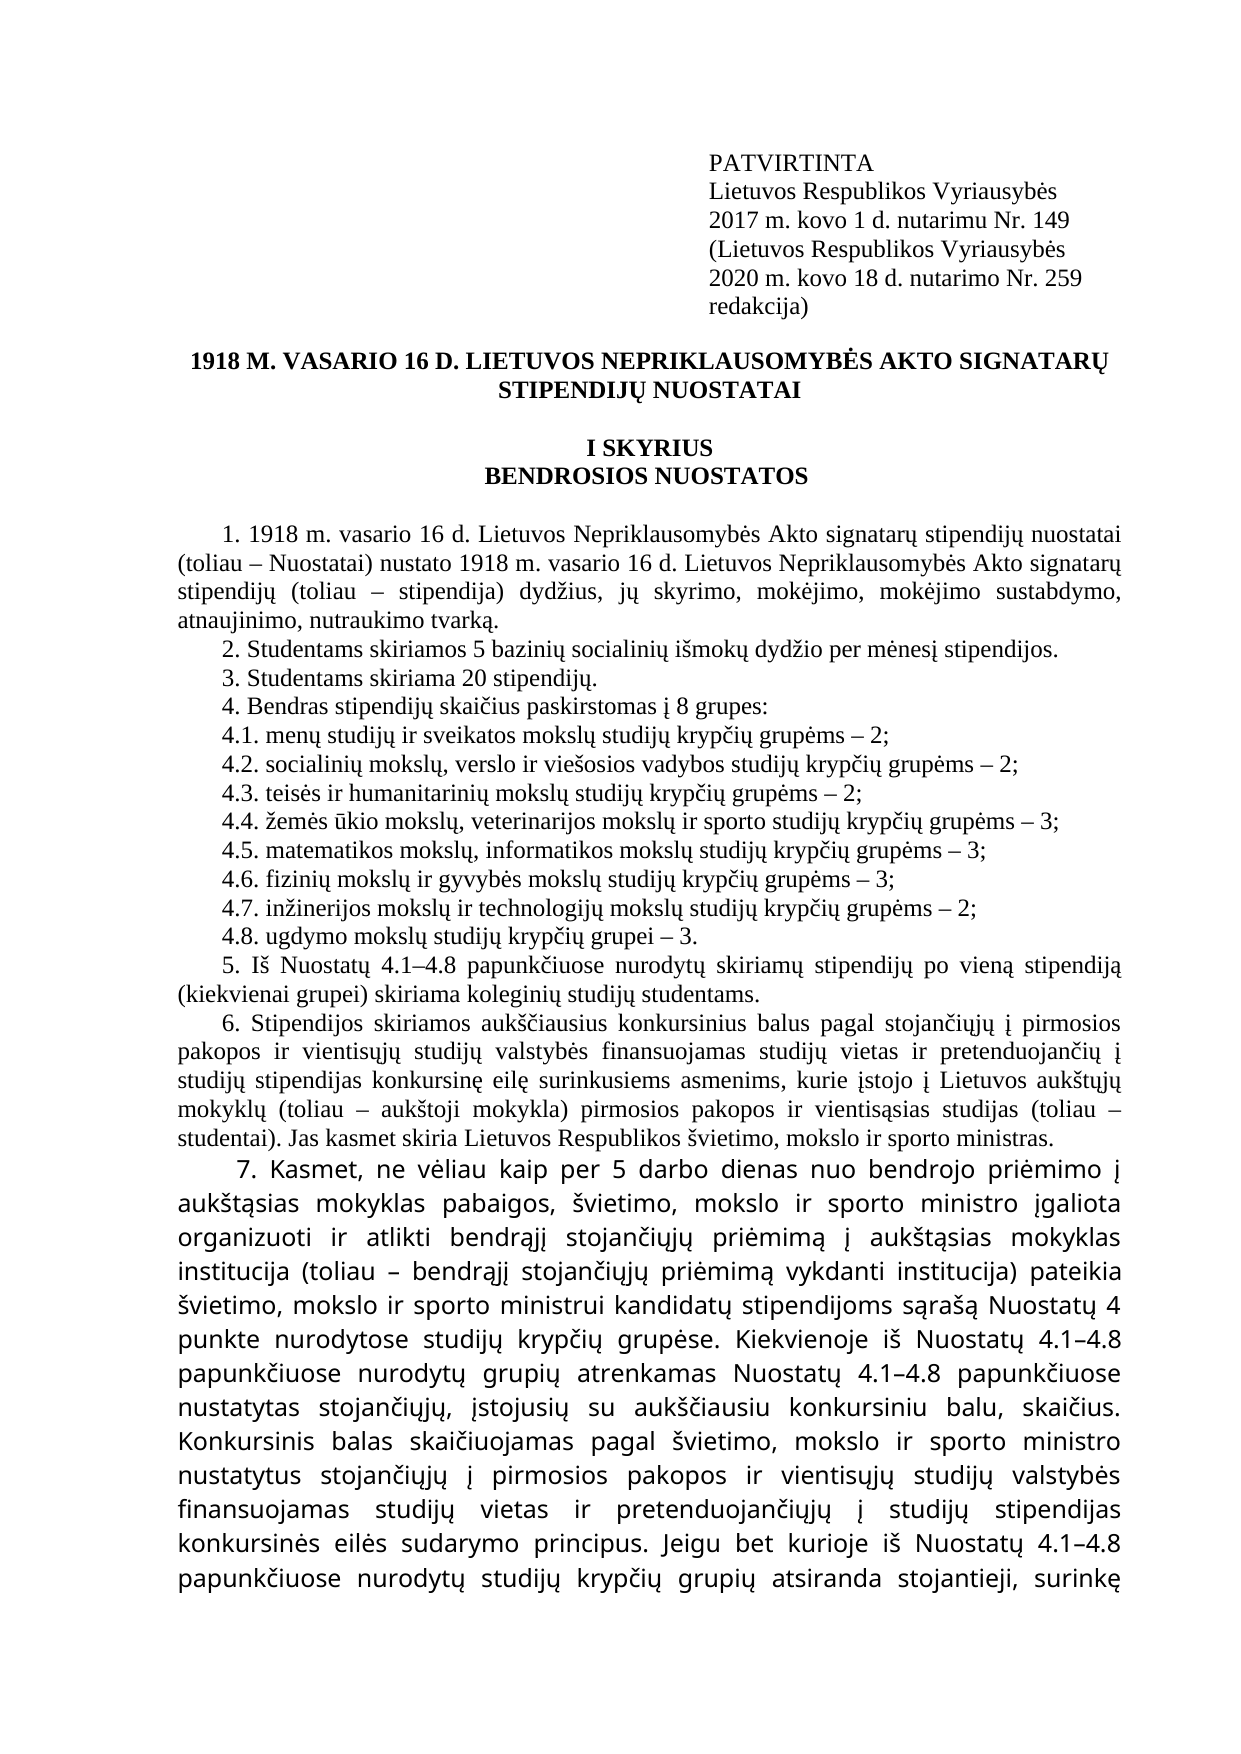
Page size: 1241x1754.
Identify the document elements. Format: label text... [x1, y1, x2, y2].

text 4.1. menų studijų ir sveikatos mokslų studijų krypčių grupėms – 2; [177, 720, 1122, 749]
text 1. 1918 m. vasario 16 d. Lietuvos Nepriklausomybės Akto signatarų stipendijų nuostatai (toliau – Nuostatai) nustato 1918 m. vasario 16 d. Lietuvos Nepriklausomybės Akto signatarų stipendijų (toliau – stipendija) dydžius, jų skyrimo, mokėjimo, mokėjimo sustabdymo, atnaujinimo, nutraukimo tvarką. [177, 519, 1122, 634]
text 2017 m. kovo 1 d. nutarimu Nr. 149 [709, 205, 1122, 234]
text 3. Studentams skiriama 20 stipendijų. [177, 663, 1122, 691]
text PATVIRTINTA [709, 148, 1122, 176]
text 1918 M. VASARIO 16 D. LIETUVOS NEPRIKLAUSOMYBĖS AKTO SIGNATARŲ STIPENDIJŲ NUOSTATAI [177, 346, 1122, 404]
text BENDROSIOS NUOSTATOS [177, 461, 1122, 490]
text (Lietuvos Respublikos Vyriausybės [709, 234, 1122, 263]
text 7. Kasmet, ne vėliau kaip per 5 darbo dienas nuo bendrojo priėmimo į aukštąsias mokyklas pabaigos, švietimo, mokslo ir sporto ministro įgaliota organizuoti ir atlikti bendrąjį stojančiųjų priėmimą į aukštąsias mokyklas institucija (toliau – bendrąjį stojančiųjų priėmimą vykdanti institucija) pateikia švietimo, mokslo ir sporto ministrui kandidatų stipendijoms sąrašą Nuostatų 4 punkte nurodytose studijų krypčių grupėse. Kiekvienoje iš Nuostatų 4.1–4.8 papunkčiuose nurodytų grupių atrenkamas Nuostatų 4.1–4.8 papunkčiuose nustatytas stojančiųjų, įstojusių su aukščiausiu konkursiniu balu, skaičius. Konkursinis balas skaičiuojamas pagal švietimo, mokslo ir sporto ministro nustatytus stojančiųjų į pirmosios pakopos ir vientisųjų studijų valstybės finansuojamas studijų vietas ir pretenduojančiųjų į studijų stipendijas konkursinės eilės sudarymo principus. Jeigu bet kurioje iš Nuostatų 4.1–4.8 papunkčiuose nurodytų studijų krypčių grupių atsiranda stojantieji, surinkę [177, 1151, 1122, 1594]
text I SKYRIUS [177, 433, 1122, 461]
text 4.5. matematikos mokslų, informatikos mokslų studijų krypčių grupėms – 3; [177, 835, 1122, 864]
text 6. Stipendijos skiriamos aukščiausius konkursinius balus pagal stojančiųjų į pirmosios pakopos ir vientisųjų studijų valstybės finansuojamas studijų vietas ir pretenduojančių į studijų stipendijas konkursinę eilę surinkusiems asmenims, kurie įstojo į Lietuvos aukštųjų mokyklų (toliau – aukštoji mokykla) pirmosios pakopos ir vientisąsias studijas (toliau – studentai). Jas kasmet skiria Lietuvos Respublikos švietimo, mokslo ir sporto ministras. [177, 1008, 1122, 1151]
text Lietuvos Respublikos Vyriausybės [709, 176, 1122, 205]
text 5. Iš Nuostatų 4.1–4.8 papunkčiuose nurodytų skiriamų stipendijų po vieną stipendiją (kiekvienai grupei) skiriama koleginių studijų studentams. [177, 950, 1122, 1008]
text 4.3. teisės ir humanitarinių mokslų studijų krypčių grupėms – 2; [177, 778, 1122, 806]
text 2. Studentams skiriamos 5 bazinių socialinių išmokų dydžio per mėnesį stipendijos. [177, 634, 1122, 663]
text 4. Bendras stipendijų skaičius paskirstomas į 8 grupes: [177, 691, 1122, 720]
text 4.6. fizinių mokslų ir gyvybės mokslų studijų krypčių grupėms – 3; [177, 864, 1122, 893]
text 4.7. inžinerijos mokslų ir technologijų mokslų studijų krypčių grupėms – 2; [177, 893, 1122, 921]
text 4.8. ugdymo mokslų studijų krypčių grupei – 3. [177, 921, 1122, 950]
text 2020 m. kovo 18 d. nutarimo Nr. 259 [709, 263, 1122, 291]
text redakcija) [709, 291, 1122, 320]
text 4.2. socialinių mokslų, verslo ir viešosios vadybos studijų krypčių grupėms – 2; [177, 749, 1122, 778]
text 4.4. žemės ūkio mokslų, veterinarijos mokslų ir sporto studijų krypčių grupėms – 3; [177, 806, 1122, 835]
